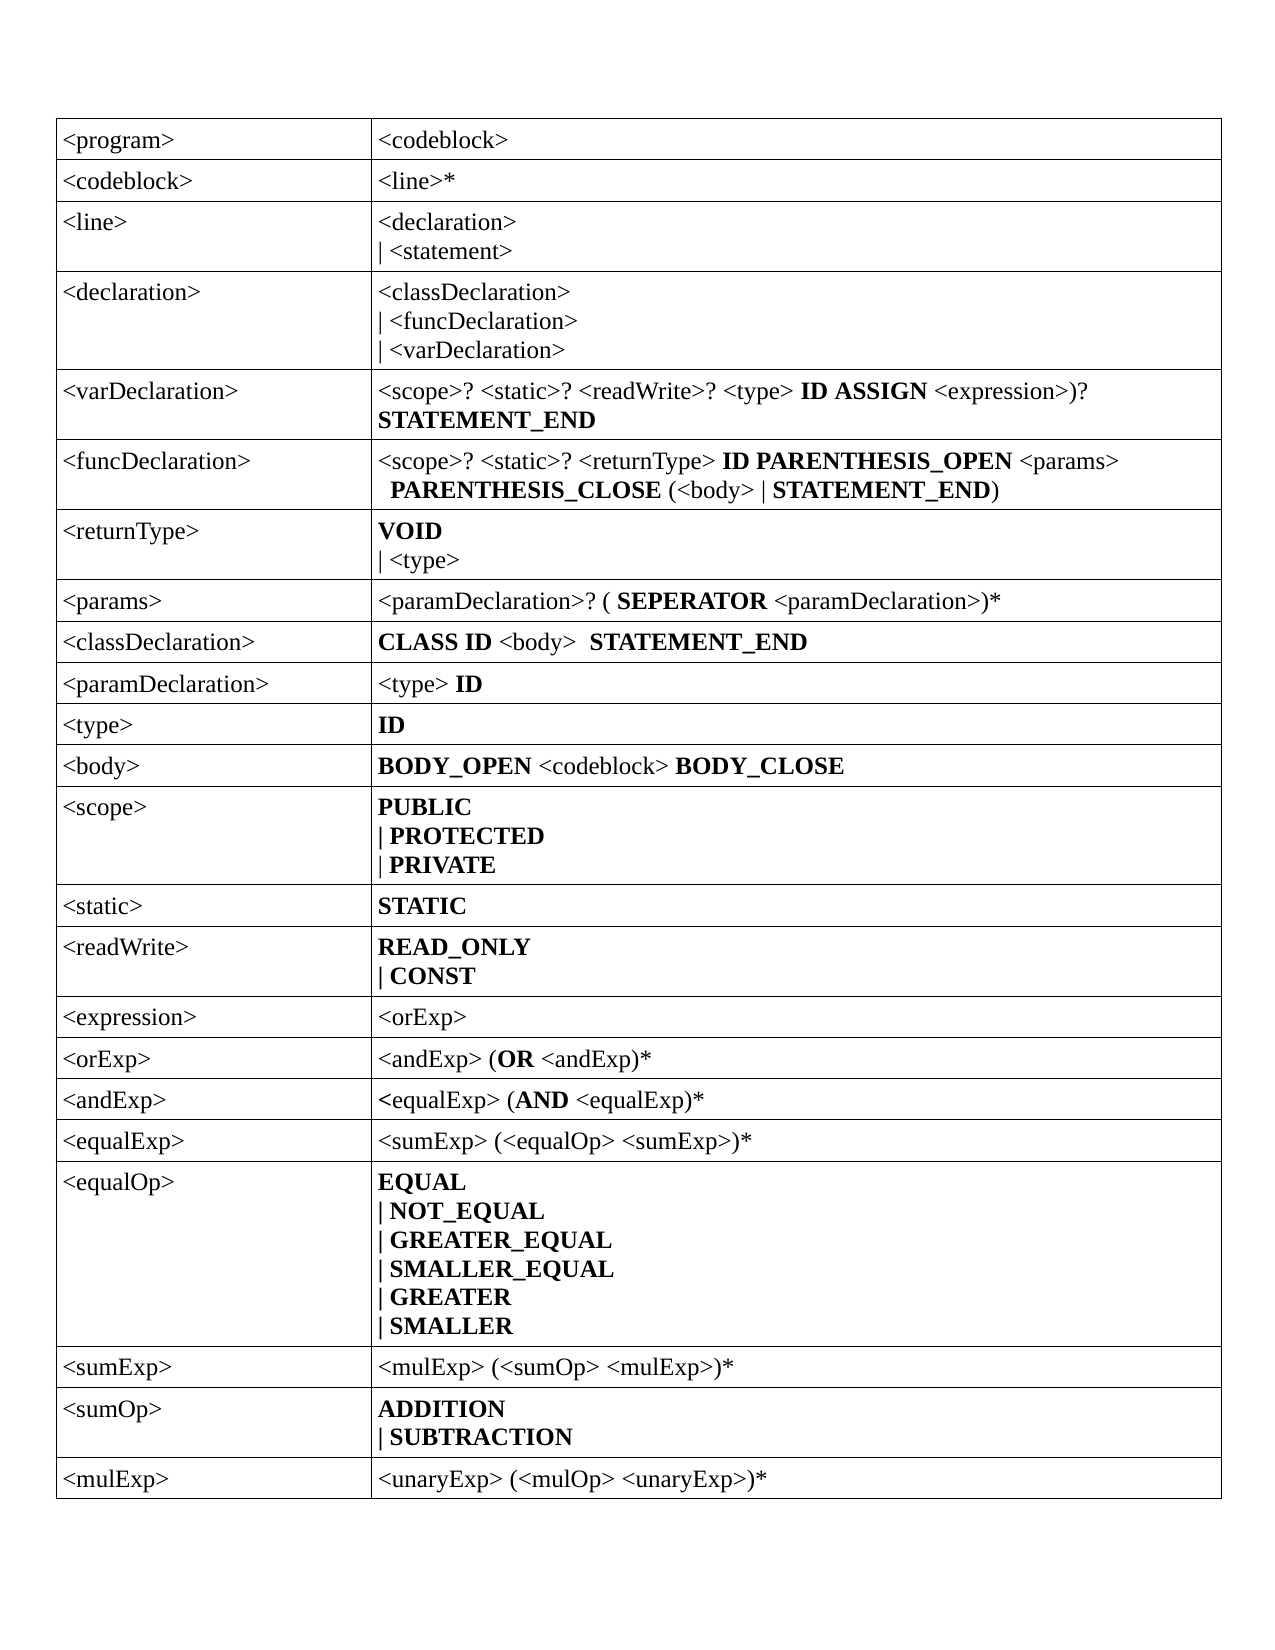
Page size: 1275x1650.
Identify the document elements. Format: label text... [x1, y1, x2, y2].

table_cell <type> [57, 704, 371, 744]
table_cell <type> ID [372, 663, 1221, 703]
table_cell <scope>? <static>? <returnType> ID PARENTHESIS_OPEN <params> PARENTHESIS_CLOSE (<body> | STATEMENT_END) [372, 440, 1221, 509]
table_cell <unaryExp> (<mulOp> <unaryExp>)* [372, 1458, 1221, 1498]
table_cell <equalExp> (AND <equalExp)* [372, 1079, 1221, 1119]
table_cell STATIC [372, 885, 1221, 926]
table_cell <line> [57, 202, 371, 271]
table_cell <varDeclaration> [57, 370, 371, 439]
table_cell <expression> [57, 997, 371, 1037]
table_cell <classDeclaration> [57, 622, 371, 662]
table_cell <scope>? <static>? <readWrite>? <type> ID ASSIGN <expression>)? STATEMENT_END [372, 370, 1221, 439]
table_cell <orExp> [57, 1038, 371, 1078]
table_cell <codeblock> [57, 160, 371, 201]
table_cell BODY_OPEN <codeblock> BODY_CLOSE [372, 745, 1221, 786]
table_cell <paramDeclaration>? ( SEPERATOR <paramDeclaration>)* [372, 580, 1221, 621]
table_cell ADDITION | SUBTRACTION [372, 1388, 1221, 1457]
table_header <program> [57, 119, 371, 159]
table_header <codeblock> [372, 119, 1221, 159]
table_cell <mulExp> [57, 1458, 371, 1498]
table_cell PUBLIC | PROTECTED | PRIVATE [372, 787, 1221, 884]
table_cell <body> [57, 745, 371, 786]
table_cell <readWrite> [57, 927, 371, 996]
table_cell READ_ONLY | CONST [372, 927, 1221, 996]
table_cell <equalOp> [57, 1162, 371, 1346]
table_cell <paramDeclaration> [57, 663, 371, 703]
table_cell CLASS ID <body> STATEMENT_END [372, 622, 1221, 662]
table_cell <scope> [57, 787, 371, 884]
table_cell <sumOp> [57, 1388, 371, 1457]
table_cell EQUAL | NOT_EQUAL | GREATER_EQUAL | SMALLER_EQUAL | GREATER | SMALLER [372, 1162, 1221, 1346]
table_cell <declaration> [57, 272, 371, 369]
table_cell VOID | <type> [372, 510, 1221, 579]
table_cell <line>* [372, 160, 1221, 201]
table_cell ID [372, 704, 1221, 744]
table_cell <sumExp> [57, 1347, 371, 1387]
table_cell <mulExp> (<sumOp> <mulExp>)* [372, 1347, 1221, 1387]
table_cell <sumExp> (<equalOp> <sumExp>)* [372, 1120, 1221, 1161]
table_cell <classDeclaration> | <funcDeclaration> | <varDeclaration> [372, 272, 1221, 369]
table_cell <returnType> [57, 510, 371, 579]
table_cell <static> [57, 885, 371, 926]
table_cell <funcDeclaration> [57, 440, 371, 509]
table_cell <declaration> | <statement> [372, 202, 1221, 271]
table_cell <andExp> [57, 1079, 371, 1119]
table_cell <params> [57, 580, 371, 621]
table_cell <andExp> (OR <andExp)* [372, 1038, 1221, 1078]
table_cell <orExp> [372, 997, 1221, 1037]
table_cell <equalExp> [57, 1120, 371, 1161]
